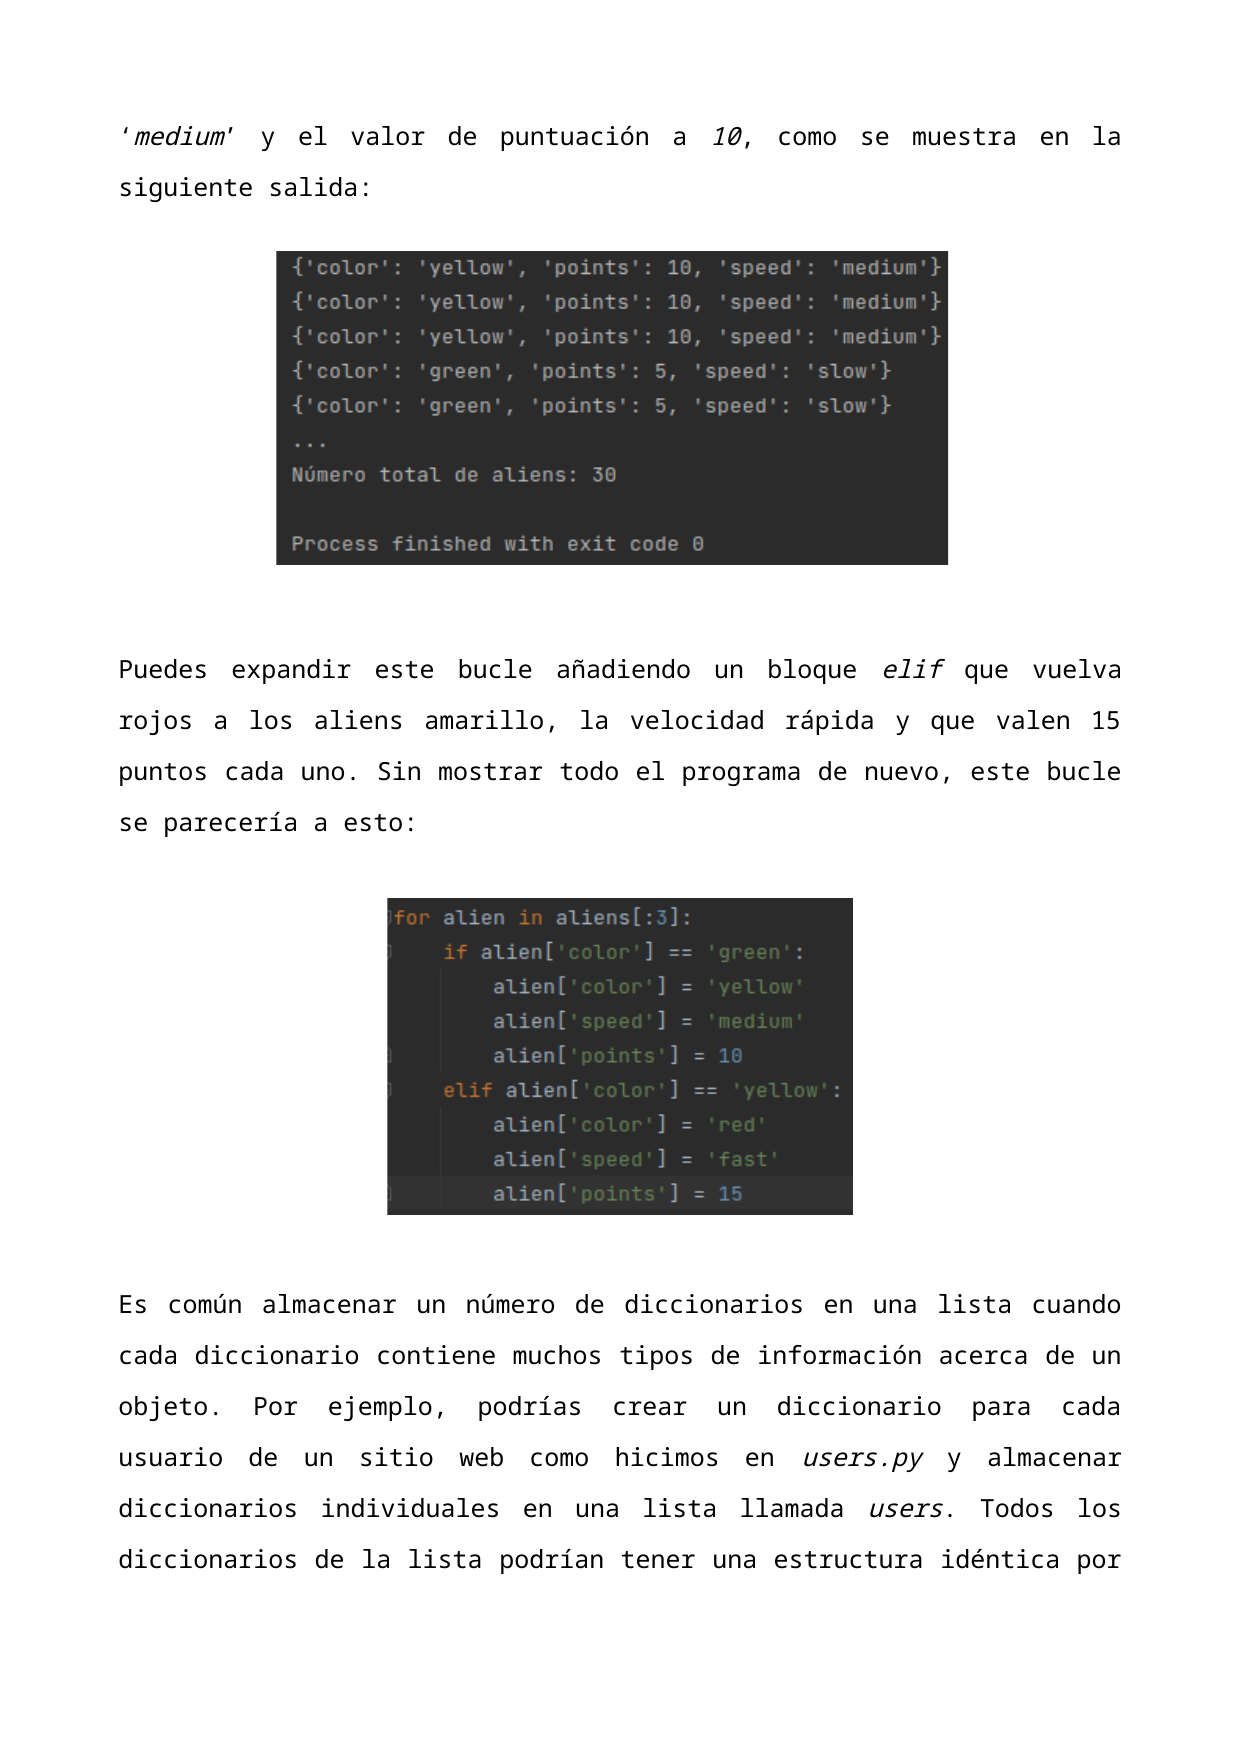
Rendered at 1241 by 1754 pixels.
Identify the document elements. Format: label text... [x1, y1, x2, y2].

text Puedes expandir este bucle añadiendo un bloque elif que vuelva rojos a los aliens amarillo, la velocidad rápida y que valen 15 puntos cada uno. Sin mostrar todo el programa de nuevo, este bucle se parecería a esto: [118, 651, 1122, 839]
picture [387, 898, 853, 1215]
text ‘medium’ y el valor de puntuación a 10, como se muestra en la siguiente salida: [118, 118, 1122, 203]
text Es común almacenar un número de diccionarios en una lista cuando cada diccionario contiene muchos tipos de información acerca de un objeto. Por ejemplo, podrías crear un diccionario para cada usuario de un sitio web como hicimos en users.py y almacenar diccionarios individuales en una lista llamada users. Todos los diccionarios de la lista podrían tener una estructura idéntica por [118, 1287, 1122, 1576]
picture [276, 251, 949, 565]
